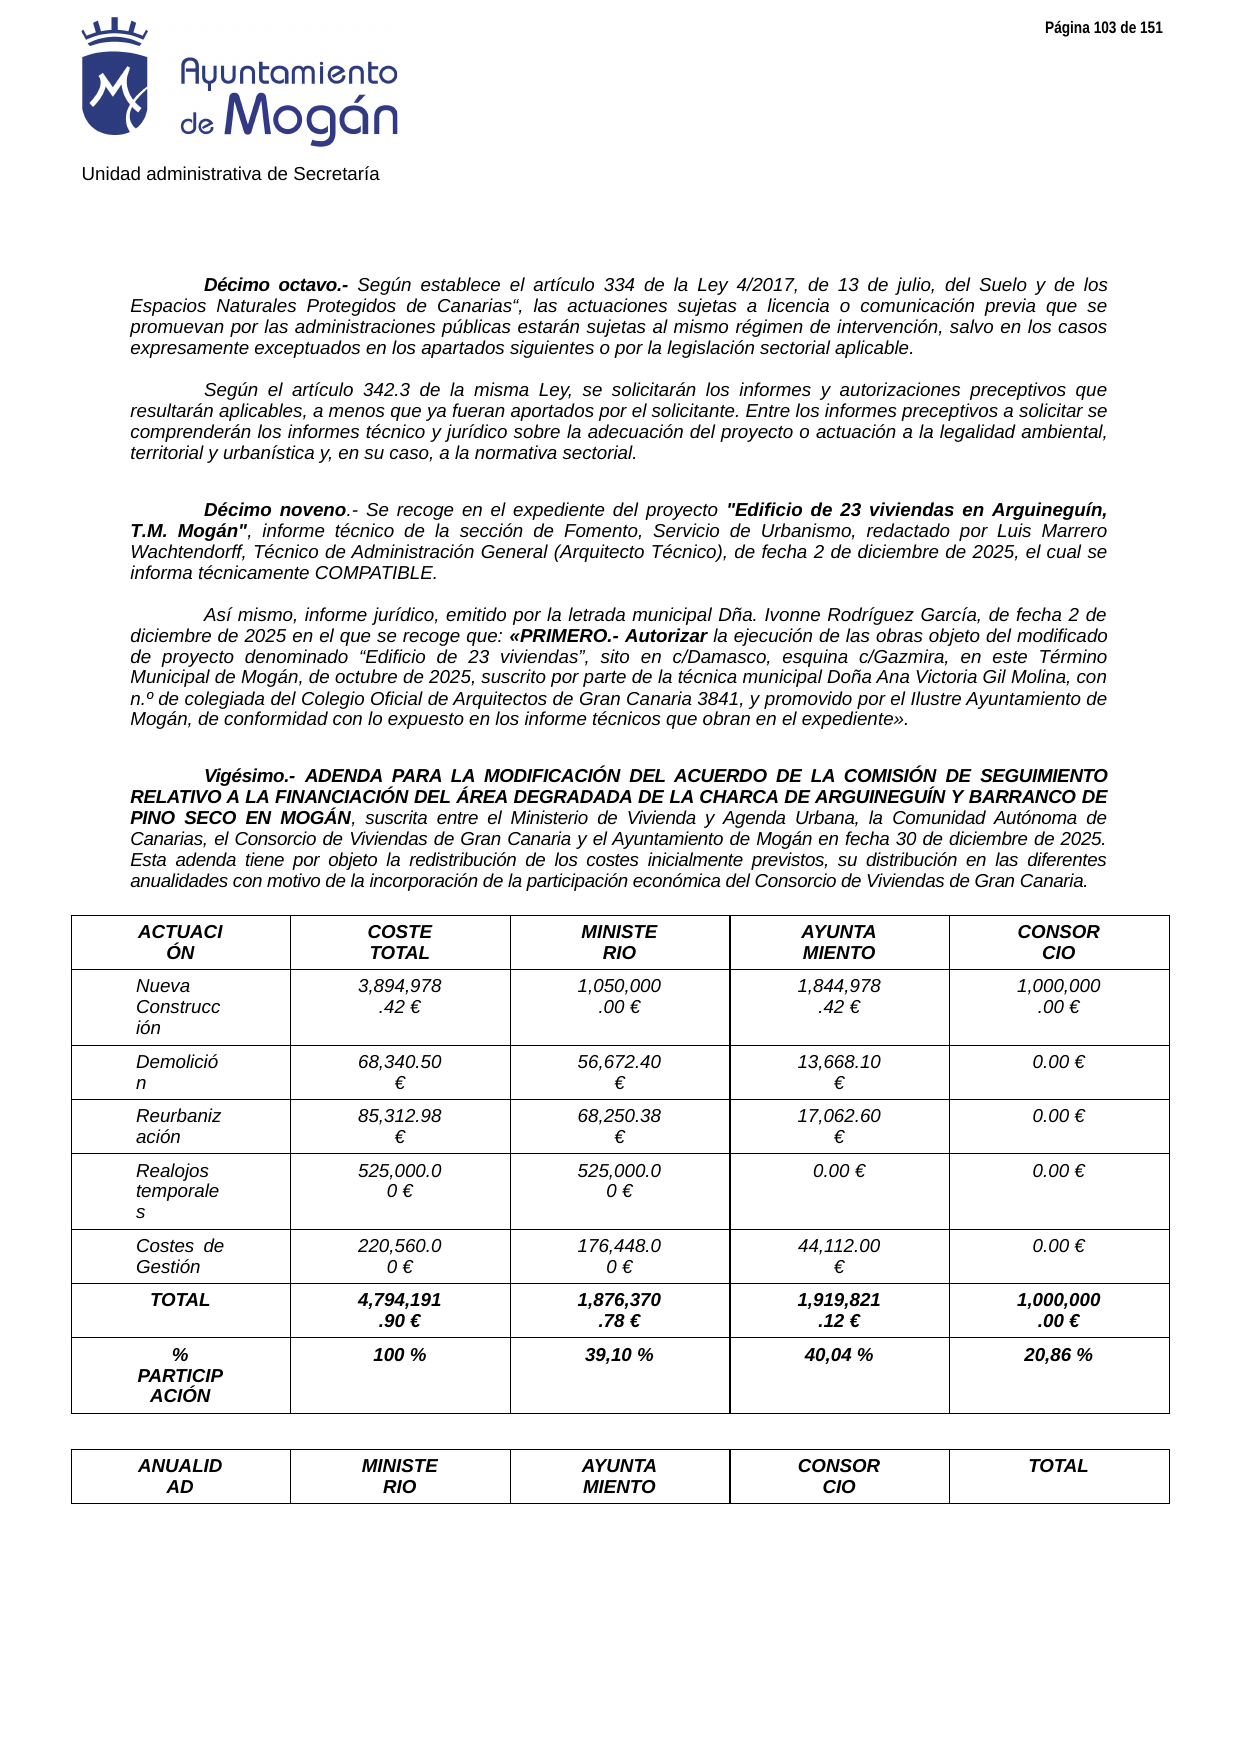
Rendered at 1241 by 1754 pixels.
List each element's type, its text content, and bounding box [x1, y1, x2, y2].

table_header COSTE TOTAL [291, 916, 510, 969]
table_cell 13.668,10 € [731, 1046, 949, 1099]
picture [81, 17, 398, 153]
table_header CONSORCIO [731, 1450, 949, 1503]
table_cell 0,00 € [731, 1154, 949, 1228]
table_cell 1.844.978,42 € [731, 970, 949, 1044]
table_cell 0,00 € [950, 1154, 1169, 1228]
table_header TOTAL [950, 1450, 1169, 1503]
text Así mismo, informe jurídico, emitido por la letrada municipal Dña. Ivonne Rodríguez García, de fecha 2 de diciembre de 2025 en el que se recoge que: «PRIMERO.- Autorizar la ejecución de las obras objeto del modificado de proyecto denominado “Edificio de 23 viviendas”, sito en c/Damasco, esquina c/Gazmira, en este Término Municipal de Mogán, de octubre de 2025, suscrito por parte de la técnica municipal Doña Ana Victoria Gil Molina, con n.º de colegiada del Colegio Oficial de Arquitectos de Gran Canaria 3841, y promovido por el Ilustre Ayuntamiento de Mogán, de conformidad con lo expuesto en los informe técnicos que obran en el expediente». [130, 604, 1110, 730]
table_cell Demolición [72, 1046, 290, 1099]
table_cell 1.050.000,00 € [511, 970, 729, 1044]
table_header MINISTERIO [291, 1450, 510, 1503]
table_cell % PARTICIPACIÓN [72, 1338, 290, 1413]
table_cell Reurbanización [72, 1100, 290, 1153]
table_cell 220.560,00 € [291, 1230, 510, 1283]
table_cell 44.112,00 € [731, 1230, 949, 1283]
table_cell 4.794.191,90 € [291, 1284, 510, 1337]
table_cell 0,00 € [950, 1046, 1169, 1099]
table_cell TOTAL [72, 1284, 290, 1337]
table_cell 176.448,00 € [511, 1230, 729, 1283]
table_cell 0,00 € [950, 1230, 1169, 1283]
text Décimo octavo.- Según establece el artículo 334 de la Ley 4/2017, de 13 de julio, del Suelo y de los Espacios Naturales Protegidos de Canarias“, las actuaciones sujetas a licencia o comunicación previa que se promuevan por las administraciones públicas estarán sujetas al mismo régimen de intervención, salvo en los casos expresamente exceptuados en los apartados siguientes o por la legislación sectorial aplicable. [130, 275, 1110, 359]
table_header AYUNTAMIENTO [731, 916, 949, 969]
text Según el artículo 342.3 de la misma Ley, se solicitarán los informes y autorizaciones preceptivos que resultarán aplicables, a menos que ya fueran aportados por el solicitante. Entre los informes preceptivos a solicitar se comprenderán los informes técnico y jurídico sobre la adecuación del proyecto o actuación a la legalidad ambiental, territorial y urbanística y, en su caso, a la normativa sectorial. [130, 379, 1110, 463]
table_cell 68.250,38 € [511, 1100, 729, 1153]
table_cell 1.000.000,00 € [950, 1284, 1169, 1337]
table_cell 56.672,40 € [511, 1046, 729, 1099]
table_cell Realojos temporales [72, 1154, 290, 1228]
table_header AYUNTAMIENTO [511, 1450, 729, 1503]
table_cell 20,86 % [950, 1338, 1169, 1413]
table_cell 40,04 % [731, 1338, 949, 1413]
table_cell 3.894.978,42 € [291, 970, 510, 1044]
table_header MINISTERIO [511, 916, 729, 969]
table_cell 1.000.000,00 € [950, 970, 1169, 1044]
text Vigésimo.- ADENDA PARA LA MODIFICACIÓN DEL ACUERDO DE LA COMISIÓN DE SEGUIMIENTO RELATIVO A LA FINANCIACIÓN DEL ÁREA DEGRADADA DE LA CHARCA DE ARGUINEGUÍN Y BARRANCO DE PINO SECO EN MOGÁN, suscrita entre el Ministerio de Vivienda y Agenda Urbana, la Comunidad Autónoma de Canarias, el Consorcio de Viviendas de Gran Canaria y el Ayuntamiento de Mogán en fecha 30 de diciembre de 2025. Esta adenda tiene por objeto la redistribución de los costes inicialmente previstos, su distribución en las diferentes anualidades con motivo de la incorporación de la participación económica del Consorcio de Viviendas de Gran Canaria. [130, 766, 1110, 892]
table_header ANUALIDAD [72, 1450, 290, 1503]
table_header ACTUACIÓN [72, 916, 290, 969]
table_cell Nueva Construcción [72, 970, 290, 1044]
table_cell 0,00 € [950, 1100, 1169, 1153]
table_cell 100 % [291, 1338, 510, 1413]
table_cell 68.340,50 € [291, 1046, 510, 1099]
table_cell 17.062,60 € [731, 1100, 949, 1153]
table_cell 525.000,00 € [511, 1154, 729, 1228]
table_header CONSORCIO [950, 916, 1169, 969]
table_cell 1.876.370,78 € [511, 1284, 729, 1337]
table_cell 85.312,98 € [291, 1100, 510, 1153]
table_cell 39,10 % [511, 1338, 729, 1413]
table_cell 1.919.821,12 € [731, 1284, 949, 1337]
table_cell 525.000,00 € [291, 1154, 510, 1228]
table_cell Costes de Gestión [72, 1230, 290, 1283]
text Décimo noveno.- Se recoge en el expediente del proyecto "Edificio de 23 viviendas en Arguineguín, T.M. Mogán", informe técnico de la sección de Fomento, Servicio de Urbanismo, redactado por Luis Marrero Wachtendorff, Técnico de Administración General (Arquitecto Técnico), de fecha 2 de diciembre de 2025, el cual se informa técnicamente COMPATIBLE. [130, 499, 1110, 583]
